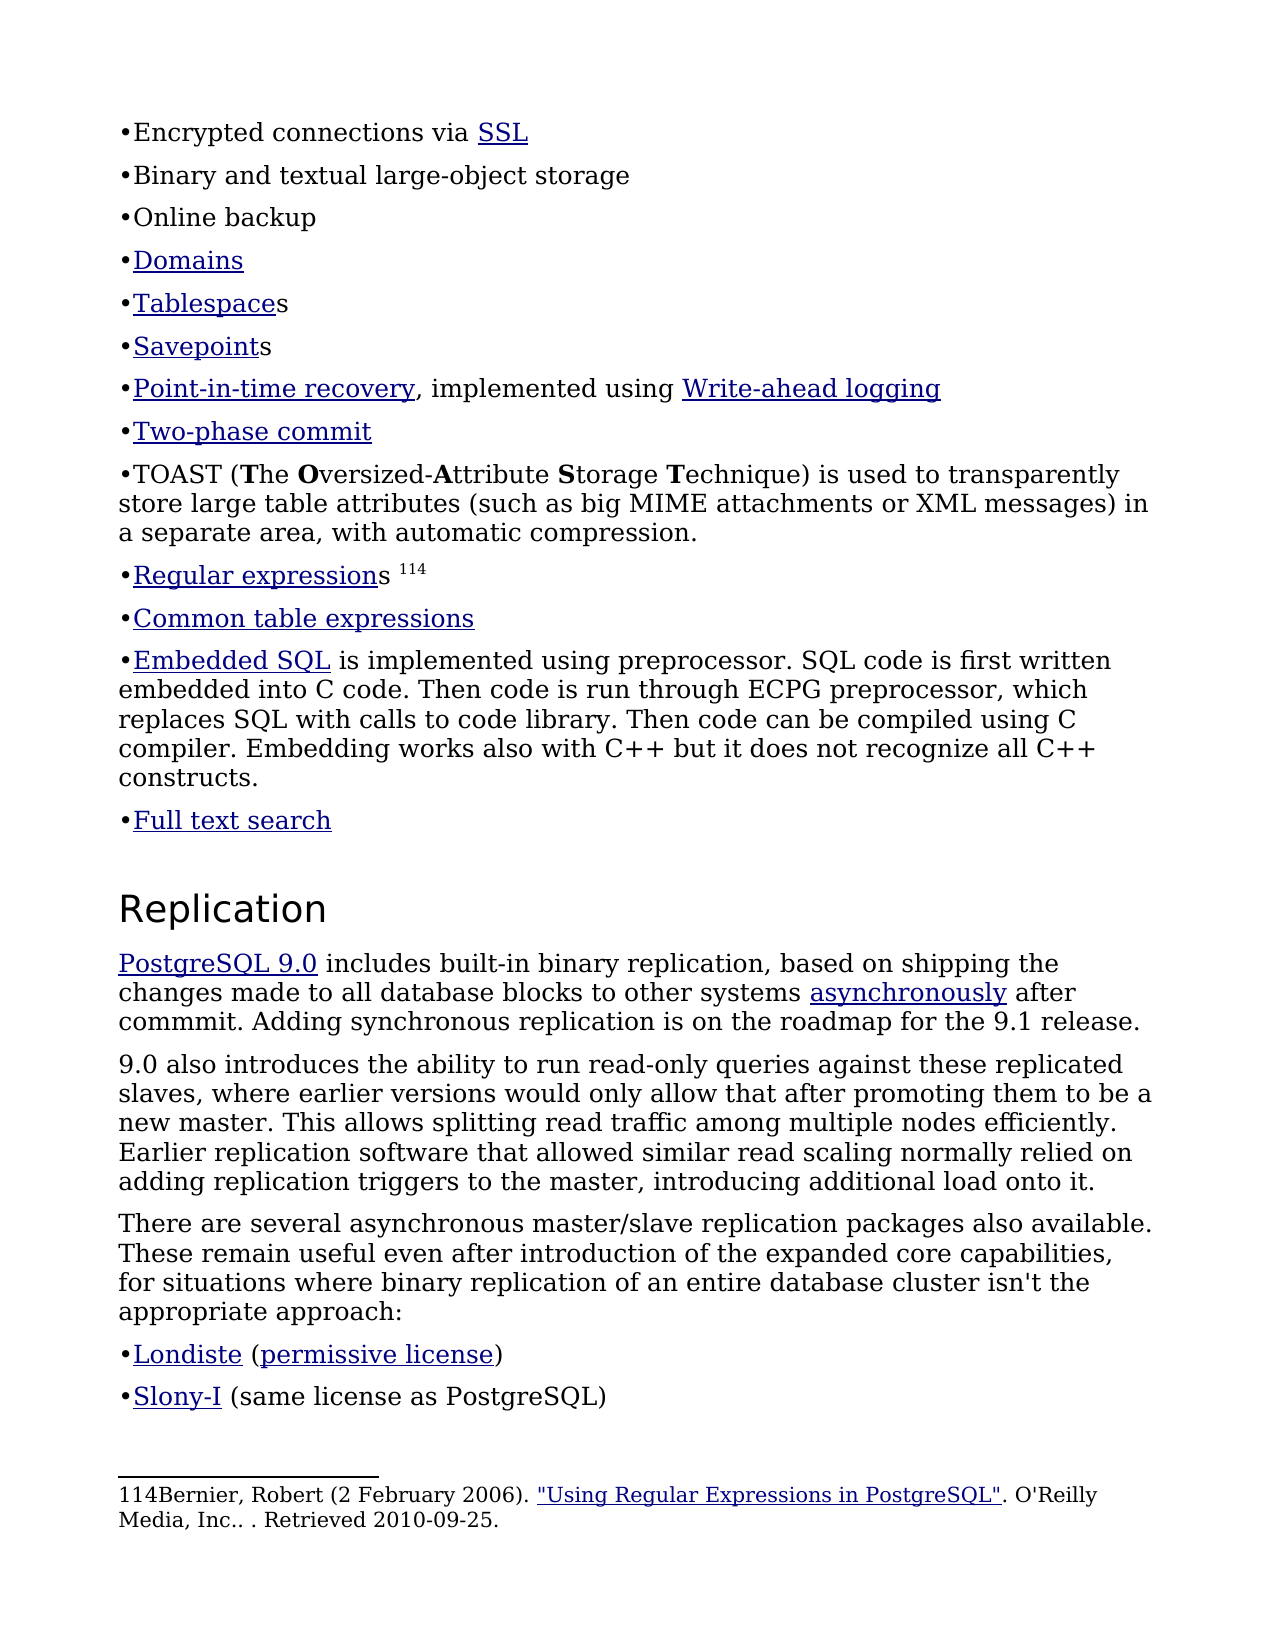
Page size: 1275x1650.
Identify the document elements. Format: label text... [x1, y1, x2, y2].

list Regular expressions [118, 561, 1157, 590]
list TOAST (The Oversized-Attribute Storage Technique) is used to transparently store large table attributes (such as big MIME attachments or XML messages) in a separate area, with automatic compression. [118, 460, 1157, 547]
list Point-in-time recovery, implemented using Write-ahead logging [118, 374, 1157, 403]
list Bernier, Robert (2 February 2006). "Using Regular Expressions in PostgreSQL". O'Reilly Media, Inc.. . Retrieved 2010-09-25. [118, 1483, 1157, 1532]
list Embedded SQL is implemented using preprocessor. SQL code is first written embedded into C code. Then code is run through ECPG preprocessor, which replaces SQL with calls to code library. Then code can be compiled using C compiler. Embedding works also with C++ but it does not recognize all C++ constructs. [118, 646, 1157, 792]
text PostgreSQL 9.0 includes built-in binary replication, based on shipping the changes made to all database blocks to other systems asynchronously after commmit. Adding synchronous replication is on the roadmap for the 9.1 release. [118, 949, 1157, 1037]
list Common table expressions [118, 604, 1157, 633]
list Tablespaces [118, 289, 1157, 318]
list Slony-I (same license as PostgreSQL) [118, 1382, 1157, 1412]
list Encrypted connections via SSL [118, 118, 1157, 147]
list Savepoints [118, 332, 1157, 361]
list Londiste (permissive license) [118, 1340, 1157, 1369]
list Online backup [118, 203, 1157, 233]
list Two-phase commit [118, 417, 1157, 446]
list Binary and textual large-object storage [118, 161, 1157, 190]
list Full text search [118, 806, 1157, 835]
list Domains [118, 246, 1157, 275]
text There are several asynchronous master/slave replication packages also available. These remain useful even after introduction of the expanded core capabilities, for situations where binary replication of an entire database cluster isn't the appropriate approach: [118, 1209, 1157, 1326]
subtitle Replication [118, 887, 1157, 931]
text 9.0 also introduces the ability to run read-only queries against these replicated slaves, where earlier versions would only allow that after promoting them to be a new master. This allows splitting read traffic among multiple nodes efficiently. Earlier replication software that allowed similar read scaling normally relied on adding replication triggers to the master, introducing additional load onto it. [118, 1050, 1157, 1196]
